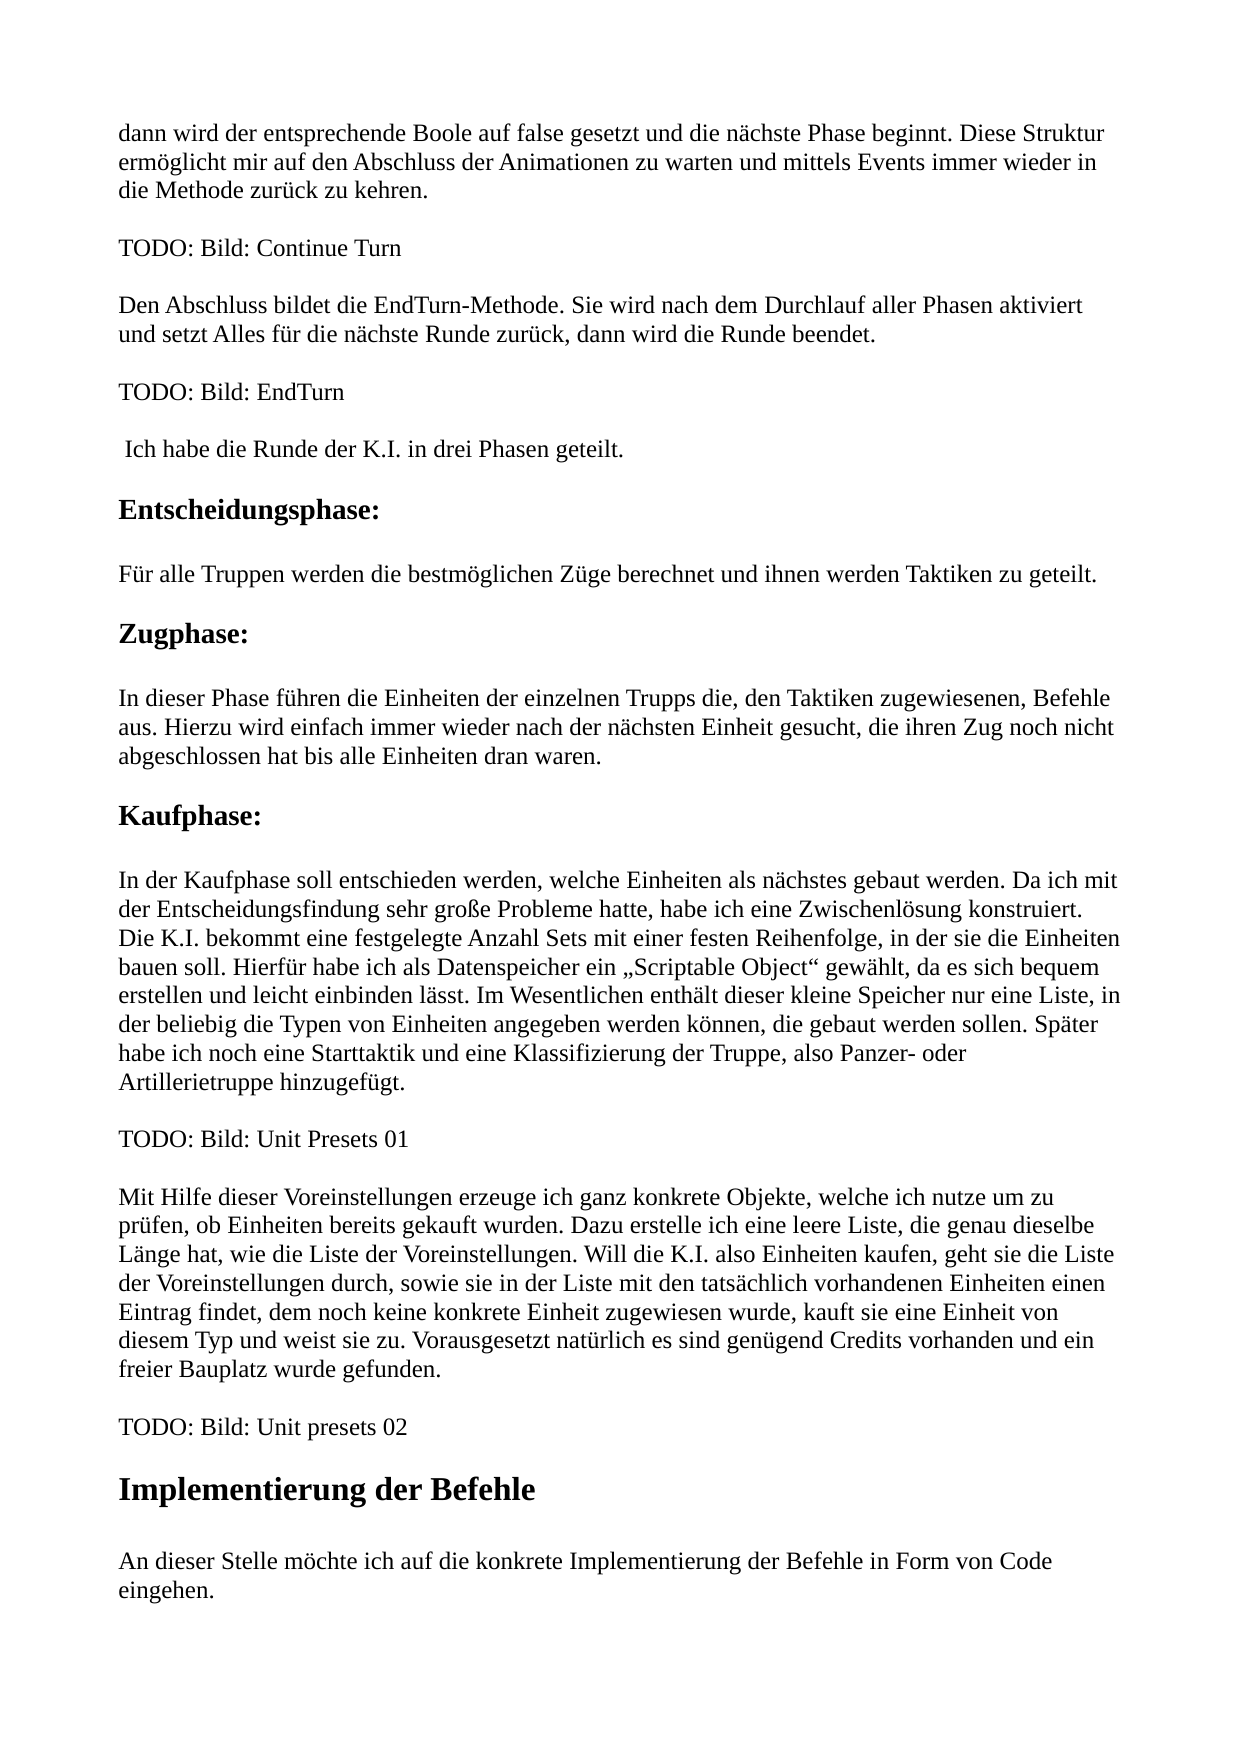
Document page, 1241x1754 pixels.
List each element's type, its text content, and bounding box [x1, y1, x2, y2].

text TODO: Bild: EndTurn [118, 377, 1122, 406]
text Kaufphase: [118, 798, 1122, 832]
text An dieser Stelle möchte ich auf die konkrete Implementierung der Befehle in Form von Code eingehen. [118, 1546, 1122, 1603]
text Entscheidungsphase: [118, 492, 1122, 525]
text In dieser Phase führen die Einheiten der einzelnen Trupps die, den Taktiken zugewiesenen, Befehle aus. Hierzu wird einfach immer wieder nach der nächsten Einheit gesucht, die ihren Zug noch nicht abgeschlossen hat bis alle Einheiten dran waren. [118, 683, 1122, 770]
text TODO: Bild: Unit presets 02 [118, 1412, 1122, 1441]
text TODO: Bild: Continue Turn [118, 233, 1122, 262]
text Zugphase: [118, 616, 1122, 650]
text Mit Hilfe dieser Voreinstellungen erzeuge ich ganz konkrete Objekte, welche ich nutze um zu prüfen, ob Einheiten bereits gekauft wurden. Dazu erstelle ich eine leere Liste, die genau dieselbe Länge hat, wie die Liste der Voreinstellungen. Will die K.I. also Einheiten kaufen, geht sie die Liste der Voreinstellungen durch, sowie sie in der Liste mit den tatsächlich vorhandenen Einheiten einen Eintrag findet, dem noch keine konkrete Einheit zugewiesen wurde, kauft sie eine Einheit von diesem Typ und weist sie zu. Vorausgesetzt natürlich es sind genügend Credits vorhanden und ein freier Bauplatz wurde gefunden. [118, 1182, 1122, 1383]
text Den Abschluss bildet die EndTurn-Methode. Sie wird nach dem Durchlauf aller Phasen aktiviert und setzt Alles für die nächste Runde zurück, dann wird die Runde beendet. [118, 291, 1122, 348]
text In der Kaufphase soll entschieden werden, welche Einheiten als nächstes gebaut werden. Da ich mit der Entscheidungsfindung sehr große Probleme hatte, habe ich eine Zwischenlösung konstruiert. Die K.I. bekommt eine festgelegte Anzahl Sets mit einer festen Reihenfolge, in der sie die Einheiten bauen soll. Hierfür habe ich als Datenspeicher ein „Scriptable Object“ gewählt, da es sich bequem erstellen und leicht einbinden lässt. Im Wesentlichen enthält dieser kleine Speicher nur eine Liste, in der beliebig die Typen von Einheiten angegeben werden können, die gebaut werden sollen. Später habe ich noch eine Starttaktik und eine Klassifizierung der Truppe, also Panzer- oder Artillerietruppe hinzugefügt. [118, 866, 1122, 1096]
text dann wird der entsprechende Boole auf false gesetzt und die nächste Phase beginnt. Diese Struktur ermöglicht mir auf den Abschluss der Animationen zu warten und mittels Events immer wieder in die Methode zurück zu kehren. [118, 118, 1122, 204]
text TODO: Bild: Unit Presets 01 [118, 1124, 1122, 1153]
text Implementierung der Befehle [118, 1469, 1122, 1508]
text Ich habe die Runde der K.I. in drei Phasen geteilt. [118, 434, 1122, 463]
text Für alle Truppen werden die bestmöglichen Züge berechnet und ihnen werden Taktiken zu geteilt. [118, 559, 1122, 588]
